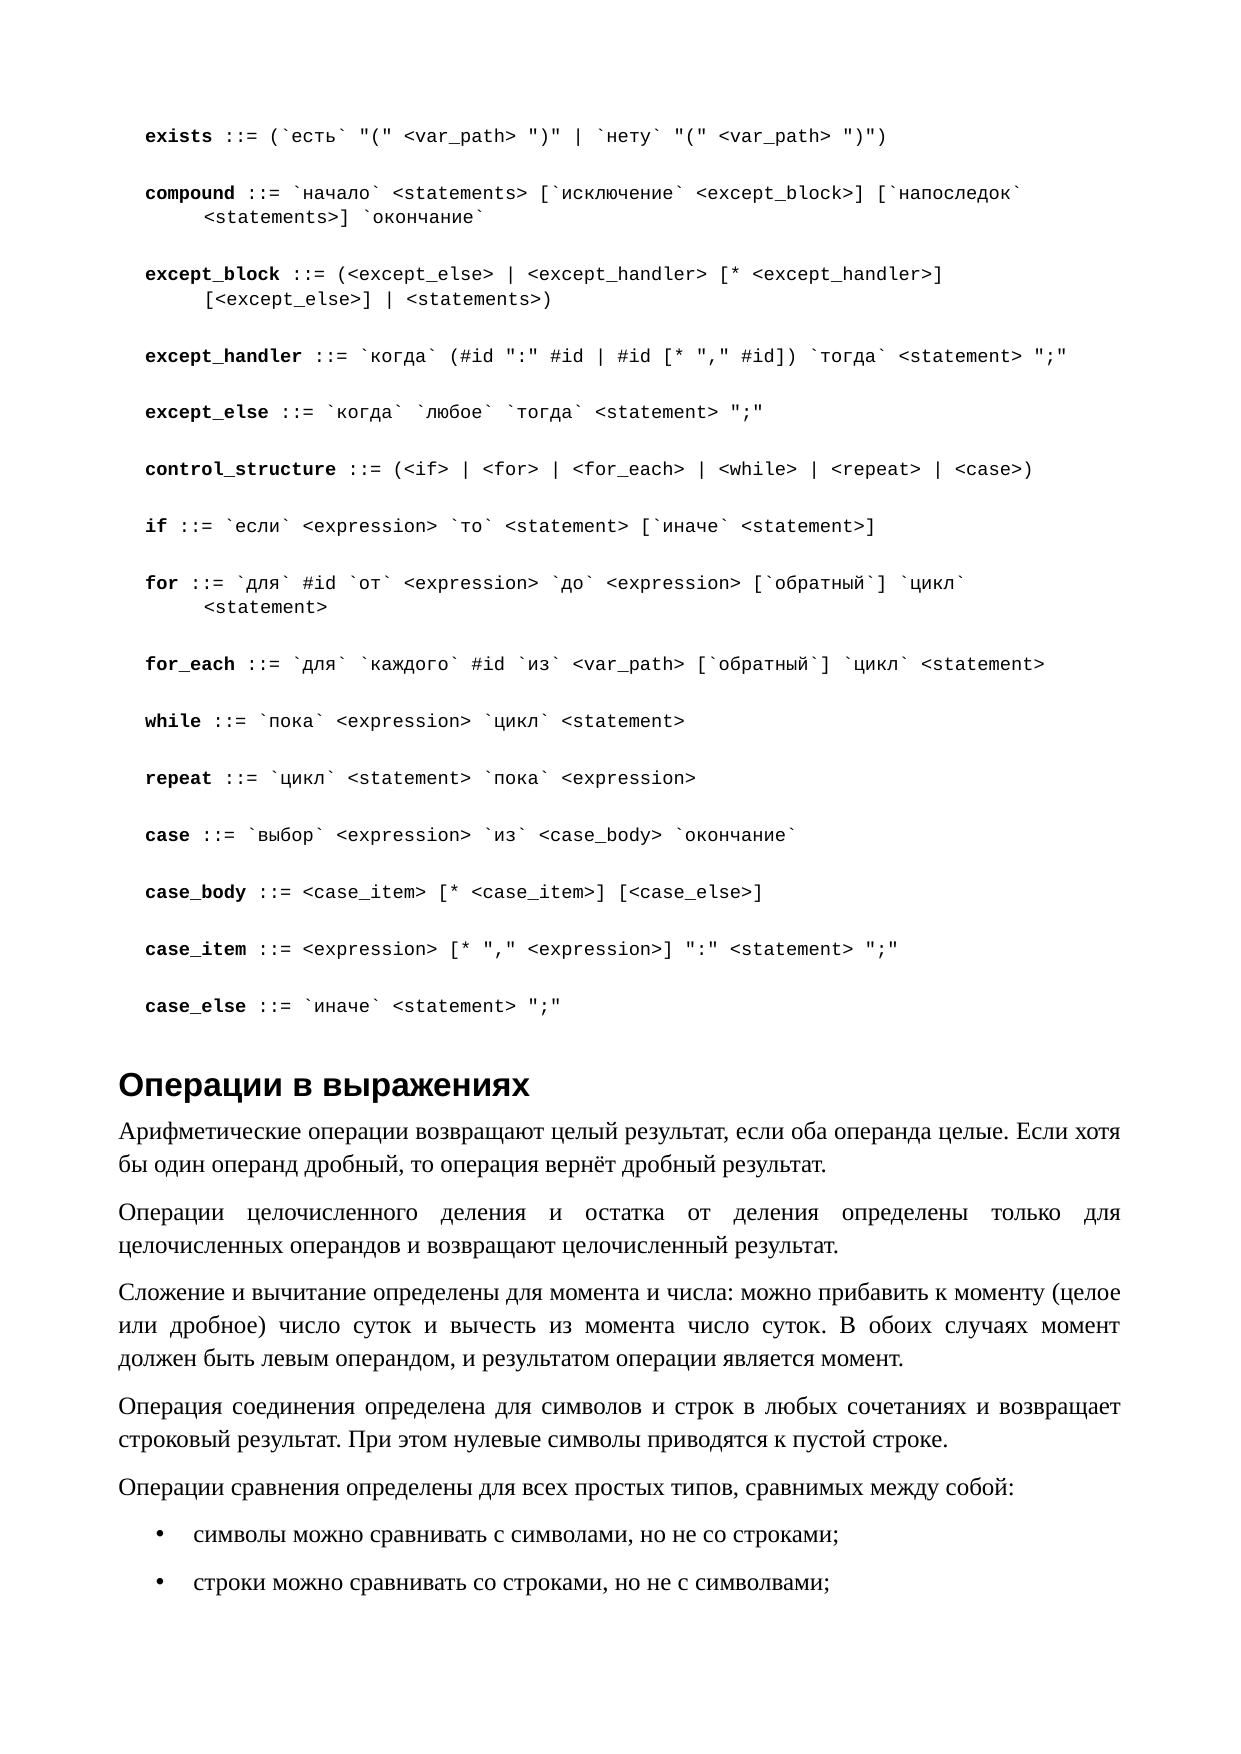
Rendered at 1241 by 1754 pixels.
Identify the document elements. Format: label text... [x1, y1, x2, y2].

list символы можно сравнивать с символами, но не со строками; [156, 1519, 1122, 1548]
text repeat ::= `цикл` <statement> `пока` <expression> [136, 760, 1104, 790]
text Операции сравнения определены для всех простых типов, сравнимых между собой: [118, 1472, 1122, 1500]
text Сложение и вычитание определены для момента и числа: можно прибавить к моменту (целое или дробное) число суток и вычесть из момента число суток. В обоих случаях момент должен быть левым операндом, и результатом операции является момент. [118, 1277, 1122, 1372]
text except_else ::= `когда` `любое` `тогда` <statement> ";" [136, 394, 1104, 424]
text for ::= `для` #id `от` <expression> `до` <expression> [`обратный`] `цикл` <statement> [136, 565, 1104, 619]
text compound ::= `начало` <statements> [`исключение` <except_block>] [`напоследок` <statements>] `окончание` [136, 175, 1104, 229]
text for_each ::= `для` `каждого` #id `из` <var_path> [`обратный`] `цикл` <statement> [136, 646, 1104, 676]
text case_item ::= <expression> [* "," <expression>] ":" <statement> ";" [136, 931, 1104, 961]
text Операция соединения определена для символов и строк в любых сочетаниях и возвращает строковый результат. При этом нулевые символы приводятся к пустой строке. [118, 1391, 1122, 1453]
text exists ::= (`есть` "(" <var_path> ")" | `нету` "(" <var_path> ")") [136, 118, 1104, 148]
text while ::= `пока` <expression> `цикл` <statement> [136, 703, 1104, 733]
subtitle Операции в выражениях [118, 1065, 1122, 1104]
text except_block ::= (<except_else> | <except_handler> [* <except_handler>] [<except_else>] | <statements>) [136, 256, 1104, 311]
text except_handler ::= `когда` (#id ":" #id | #id [* "," #id]) `тогда` <statement> ";" [136, 337, 1104, 368]
list строки можно сравнивать со строками, но не с символвами; [156, 1567, 1122, 1596]
text case ::= `выбор` <expression> `из` <case_body> `окончание` [136, 817, 1104, 847]
text if ::= `если` <expression> `то` <statement> [`иначе` <statement>] [136, 508, 1104, 538]
text case_else ::= `иначе` <statement> ";" [136, 987, 1104, 1026]
text Арифметические операции возвращают целый результат, если оба операнда целые. Если хотя бы один операнд дробный, то операция вернёт дробный результат. [118, 1116, 1122, 1178]
text case_body ::= <case_item> [* <case_item>] [<case_else>] [136, 874, 1104, 904]
text Операции целочисленного деления и остатка от деления определены только для целочисленных операндов и возвращают целочисленный результат. [118, 1197, 1122, 1258]
text control_structure ::= (<if> | <for> | <for_each> | <while> | <repeat> | <case>) [136, 451, 1104, 481]
